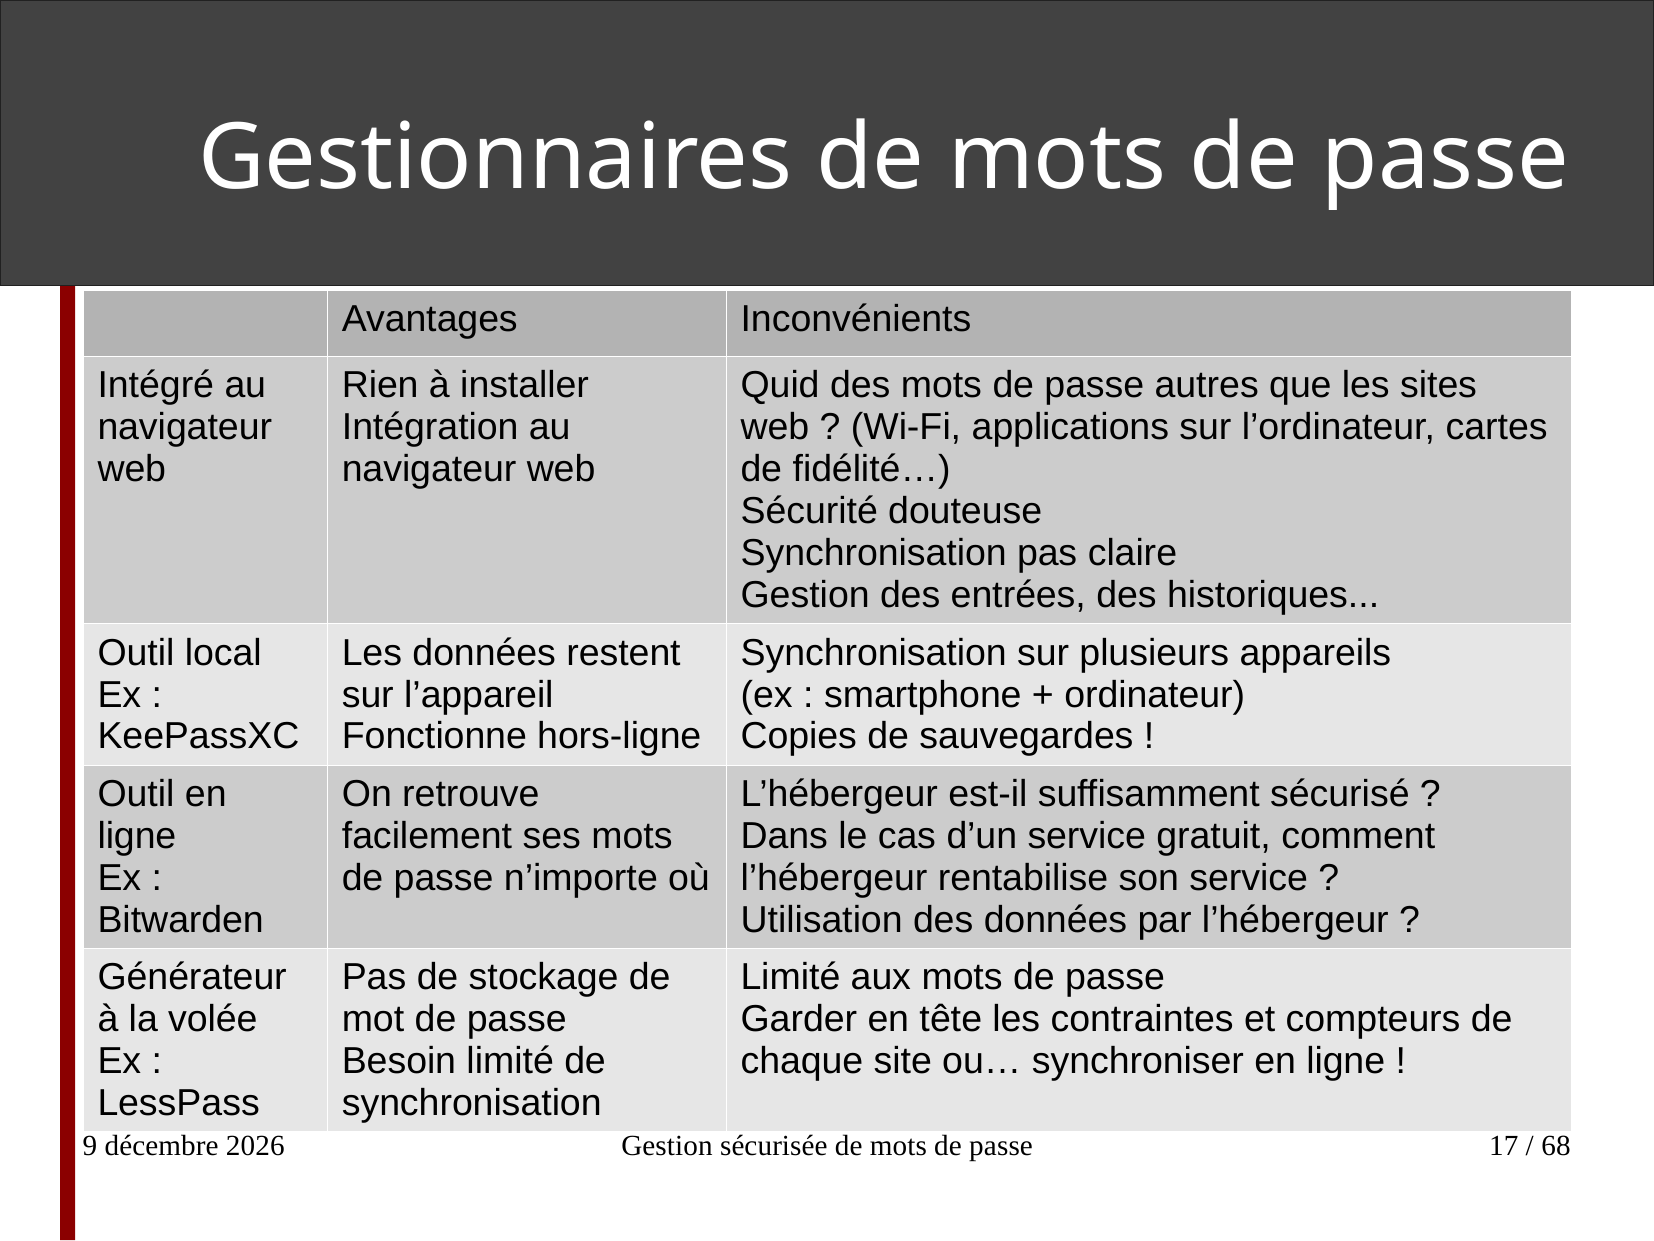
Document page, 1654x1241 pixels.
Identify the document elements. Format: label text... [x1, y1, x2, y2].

table_cell Limité aux mots de passe Garder en tête les contraintes et compteurs de chaque site ou… synchroniser en ligne ! [727, 949, 1571, 1131]
table_cell Quid des mots de passe autres que les sites web ? (Wi-Fi, applications sur l’ordinateur, cartes de fidélité…) Sécurité douteuse Synchronisation pas claire Gestion des entrées, des historiques... [727, 357, 1571, 623]
table_cell Les données restent sur l’appareil Fonctionne hors-ligne [328, 624, 726, 765]
title Gestionnaires de mots de passe [82, 49, 1571, 257]
table_cell Rien à installer Intégration au navigateur web [328, 357, 726, 623]
table_header Inconvénients [727, 291, 1571, 356]
table_cell Générateur à la volée Ex : LessPass [84, 949, 327, 1131]
table_cell Synchronisation sur plusieurs appareils (ex : smartphone + ordinateur) Copies de sauvegardes ! [727, 624, 1571, 765]
table_header [84, 291, 327, 356]
table_cell On retrouve facilement ses mots de passe n’importe où [328, 766, 726, 948]
table_cell Outil local Ex : KeePassXC [84, 624, 327, 765]
table_cell Pas de stockage de mot de passe Besoin limité de synchronisation [328, 949, 726, 1131]
table_header Avantages [328, 291, 726, 356]
table_cell L’hébergeur est-il suffisamment sécurisé ? Dans le cas d’un service gratuit, comment l’hébergeur rentabilise son service ? Utilisation des données par l’hébergeur ? [727, 766, 1571, 948]
table_cell Outil en ligne Ex : Bitwarden [84, 766, 327, 948]
table_cell Intégré au navigateur web [84, 357, 327, 623]
